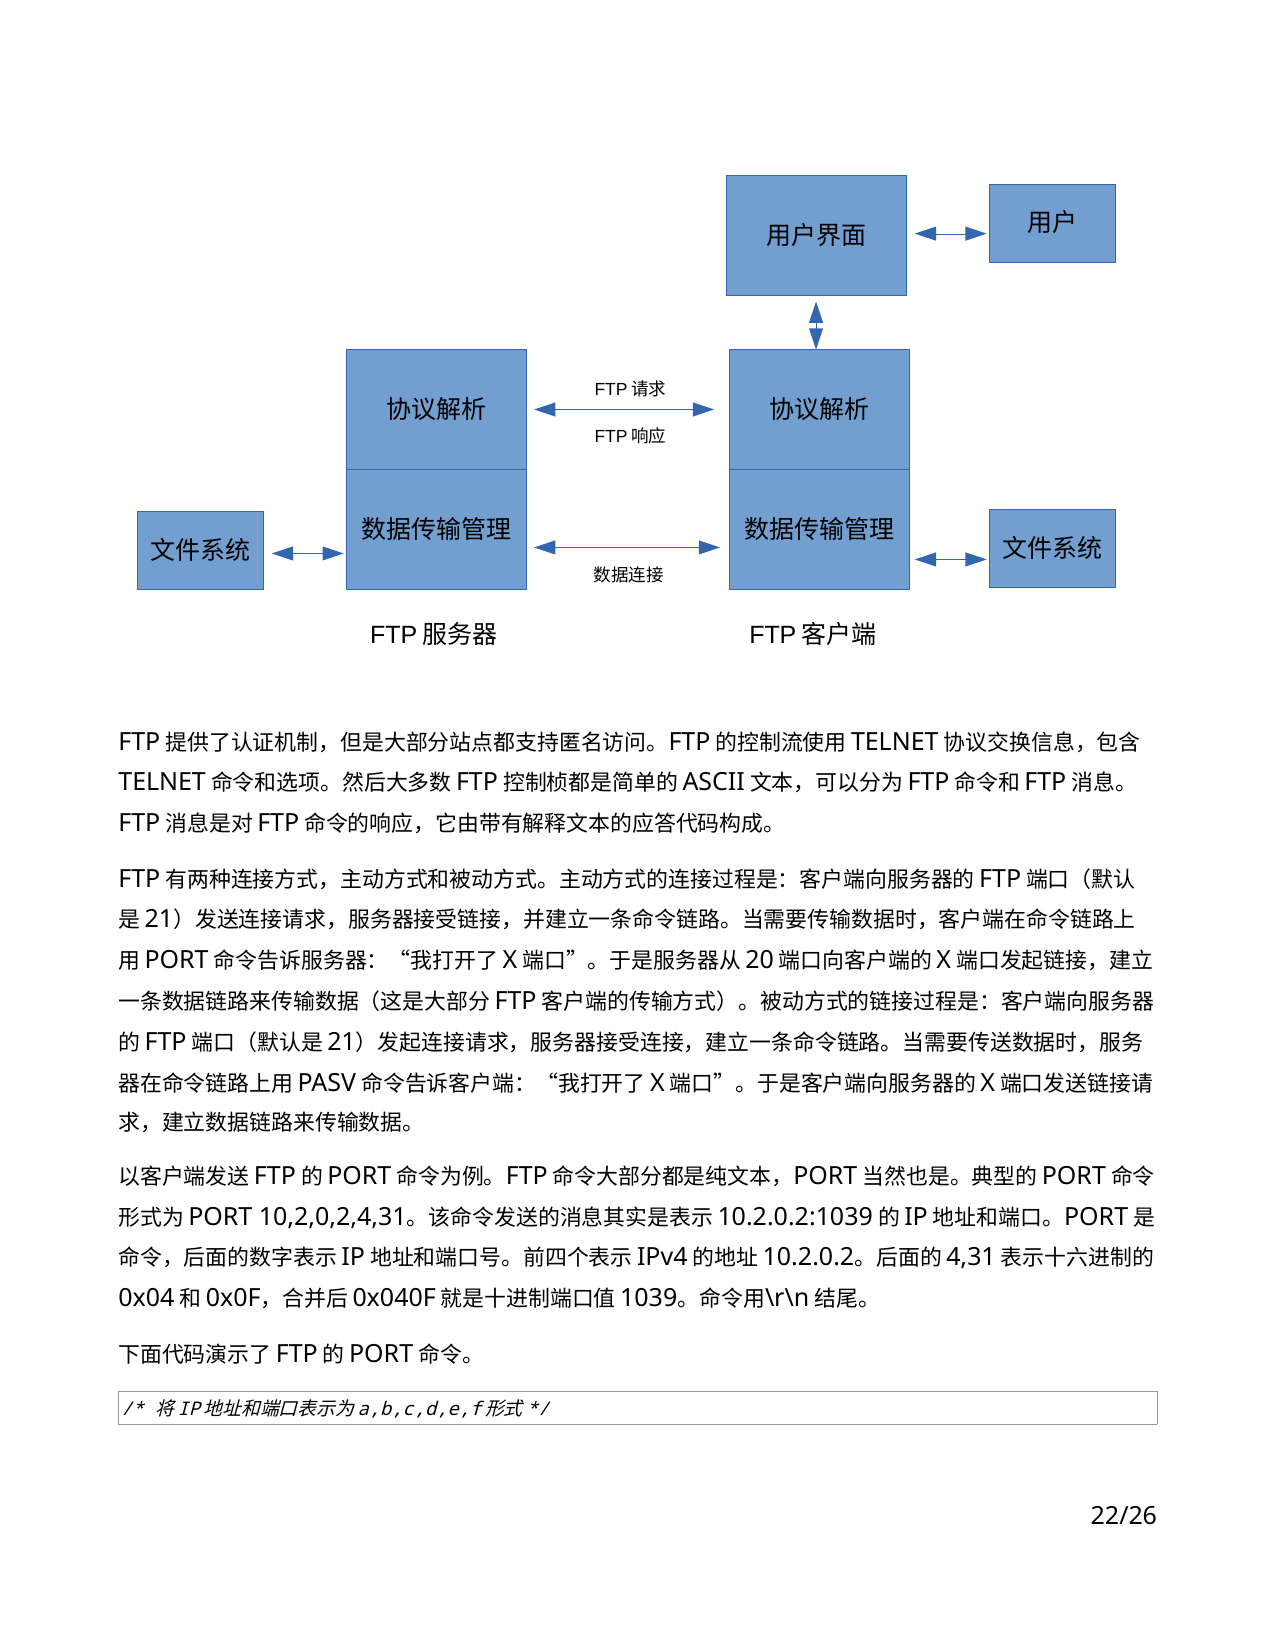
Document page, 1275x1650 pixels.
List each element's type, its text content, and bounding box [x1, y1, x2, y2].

text FTP有两种连接方式，主动方式和被动方式。主动方式的连接过程是：客户端向服务器的FTP端口（默认是21）发送连接请求，服务器接受链接，并建立一条命令链路。当需要传输数据时，客户端在命令链路上用PORT命令告诉服务器：“我打开了X端口”。于是服务器从20端口向客户端的X端口发起链接，建立一条数据链路来传输数据（这是大部分FTP客户端的传输方式）。被动方式的链接过程是：客户端向服务器的FTP端口（默认是21）发起连接请求，服务器接受连接，建立一条命令链路。当需要传送数据时，服务器在命令链路上用PASV命令告诉客户端：“我打开了X端口”。于是客户端向服务器的X端口发送链接请求，建立数据链路来传输数据。 [118, 860, 1157, 1136]
text 以客户端发送FTP的PORT命令为例。FTP命令大部分都是纯文本，PORT当然也是。典型的PORT命令形式为PORT 10,2,0,2,4,31。该命令发送的消息其实是表示10.2.0.2:1039的IP地址和端口。PORT是命令，后面的数字表示IP地址和端口号。前四个表示IPv4的地址10.2.0.2。后面的4,31表示十六进制的0x04和0x0F，合并后0x040F就是十进制端口值1039。命令用\r\n结尾。 [118, 1157, 1157, 1314]
text /* 将IP地址和端口表示为a,b,c,d,e,f形式 */ [119, 1392, 1157, 1424]
text FTP提供了认证机制，但是大部分站点都支持匿名访问。FTP的控制流使用TELNET协议交换信息，包含TELNET命令和选项。然后大多数FTP控制桢都是简单的ASCII文本，可以分为FTP命令和FTP消息。FTP消息是对FTP命令的响应，它由带有解释文本的应答代码构成。 [118, 118, 1157, 839]
text 下面代码演示了FTP的PORT命令。 [118, 1335, 1157, 1369]
